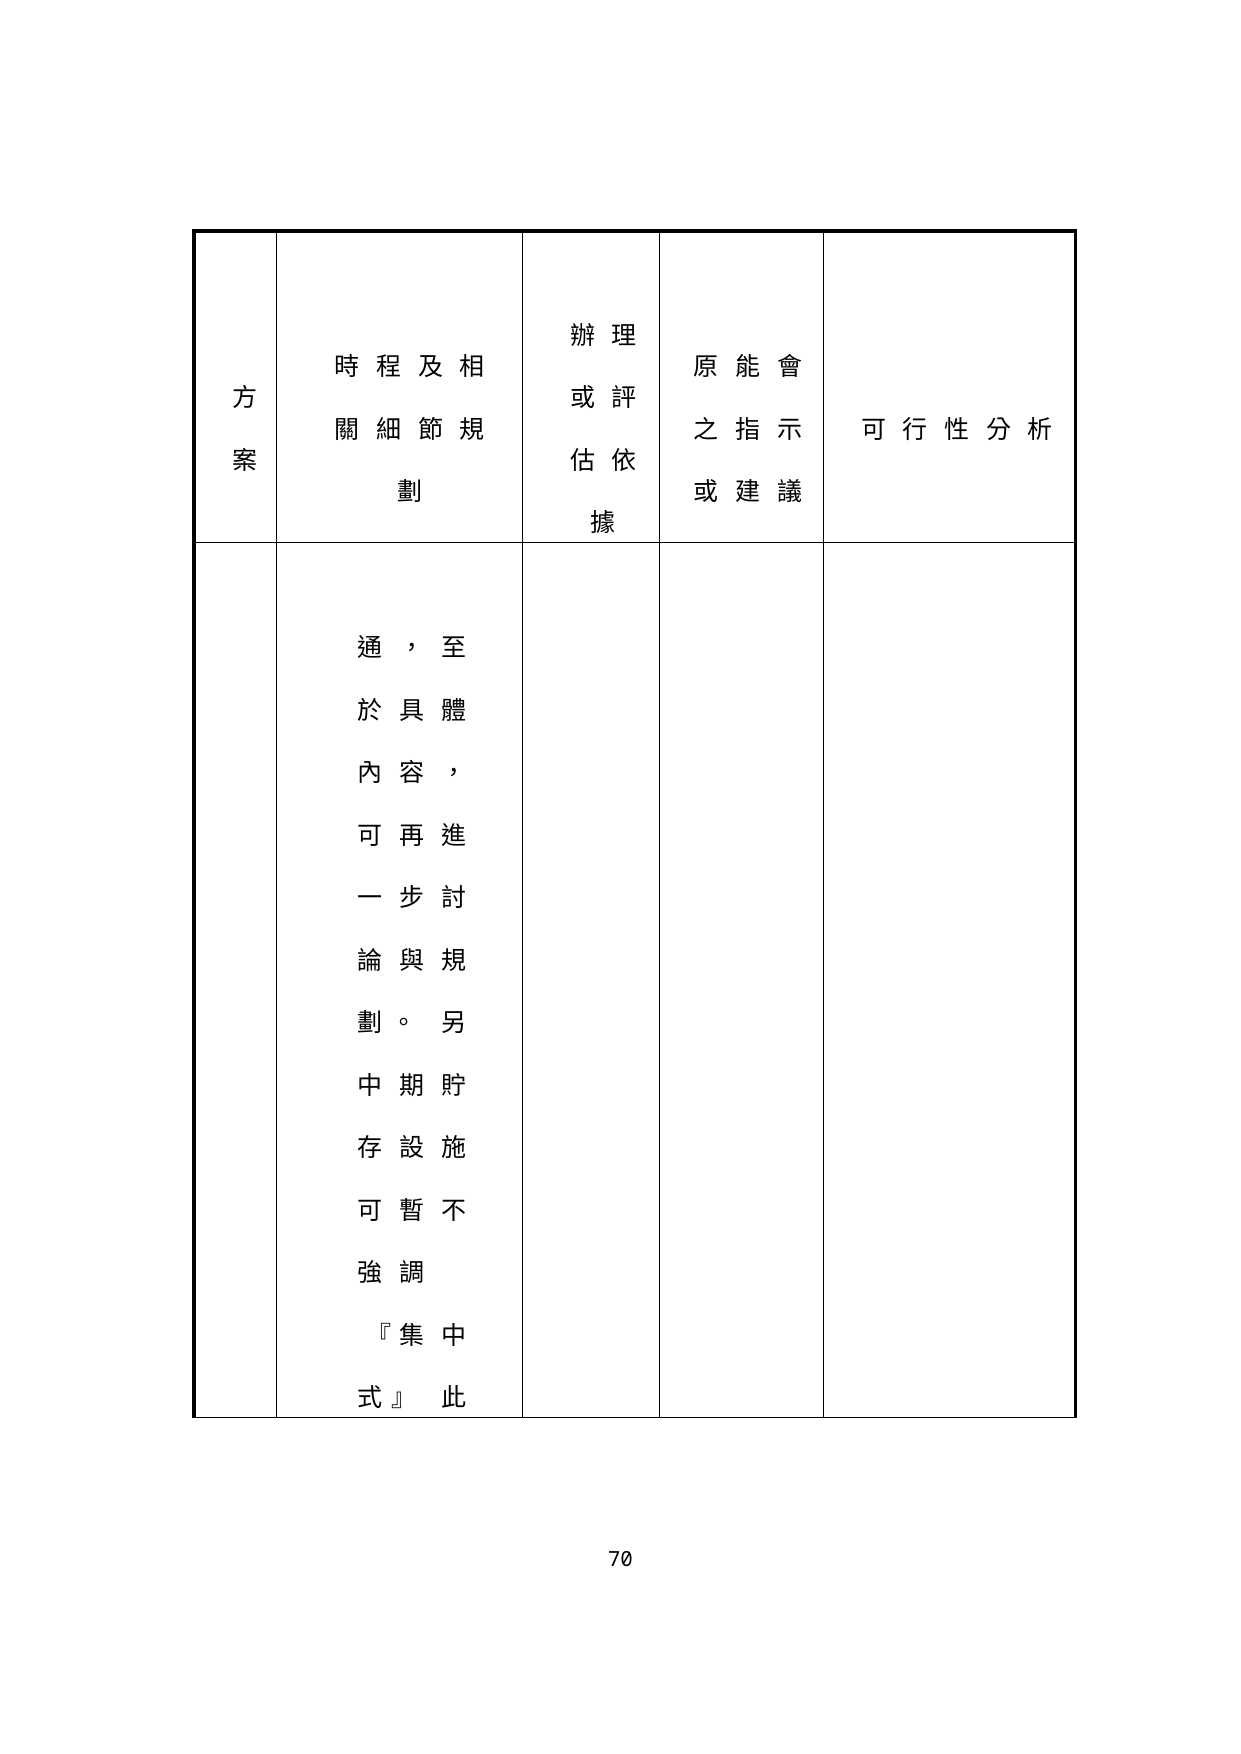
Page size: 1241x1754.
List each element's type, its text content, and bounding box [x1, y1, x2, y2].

table_header 辦理或評估依據 [523, 233, 659, 542]
table_header 時程及相關細節規劃 [277, 233, 522, 542]
table_header 原能會之指示或建議 [660, 233, 823, 542]
table_cell [196, 543, 276, 1417]
table_cell [660, 543, 823, 1417]
table_cell [523, 543, 659, 1417]
table_cell 通，至於具體內容，可再進一步討論與規劃。另中期貯存設施可暫不強調『集中式』此 [277, 543, 522, 1417]
table_cell [824, 543, 1074, 1417]
table_header 方案 [196, 233, 276, 542]
table_header 可行性分析 [824, 233, 1074, 542]
